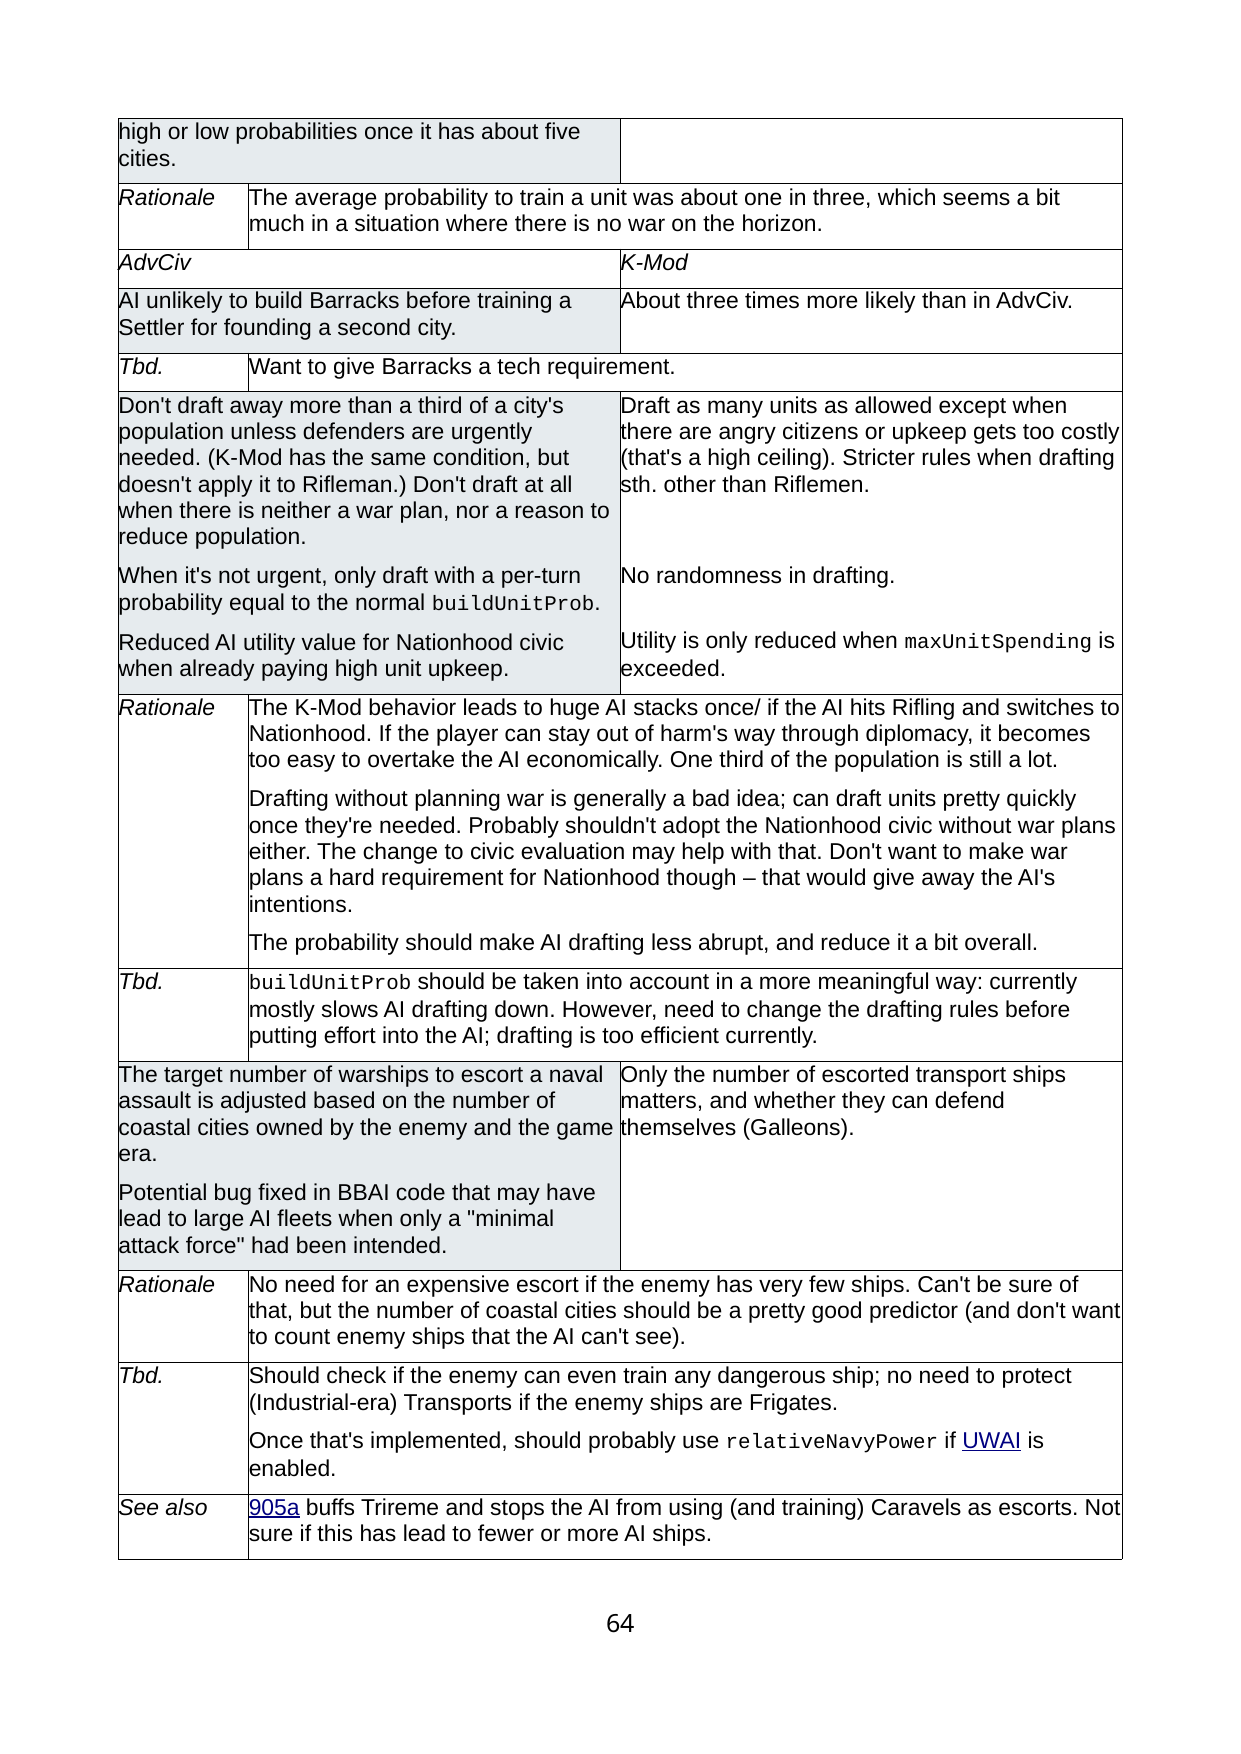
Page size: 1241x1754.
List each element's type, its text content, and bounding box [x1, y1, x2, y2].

table_cell Only the number of escorted transport ships matters, and whether they can defend themselves (Galleons). [621, 1062, 1122, 1270]
table_cell K-Mod [621, 250, 1122, 287]
table_cell Rationale [119, 695, 248, 968]
table_cell Tbd. [119, 969, 248, 1061]
table_cell high or low probabilities once it has about five cities. [119, 119, 620, 183]
table_cell [621, 119, 1122, 183]
table_cell Tbd. [119, 1363, 248, 1494]
table_cell AI unlikely to build Barracks before training a Settler for founding a second city. [119, 289, 620, 353]
table_cell buildUnitProb should be taken into account in a more meaningful way: currently mostly slows AI drafting down. However, need to change the drafting rules before putting effort into the AI; drafting is too efficient currently. [249, 969, 1122, 1061]
table_cell Tbd. [119, 354, 248, 391]
table_cell The K-Mod behavior leads to huge AI stacks once/ if the AI hits Rifling and switches to Nationhood. If the player can stay out of harm's way through diplomacy, it becomes too easy to overtake the AI economically. One third of the population is still a lot. Drafting without planning war is generally a bad idea; can draft units pretty quickly once they're needed. Probably shouldn't adopt the Nationhood civic without war plans either. The change to civic evaluation may help with that. Don't want to make war plans a hard requirement for Nationhood though – that would give away the AI's intentions. The probability should make AI drafting less abrupt, and reduce it a bit overall. [249, 695, 1122, 968]
table_cell Should check if the enemy can even train any dangerous ship; no need to protect (Industrial-era) Transports if the enemy ships are Frigates. Once that's implemented, should probably use relativeNavyPower if UWAI is enabled. [249, 1363, 1122, 1494]
table_cell About three times more likely than in AdvCiv. [621, 289, 1122, 353]
table_cell No need for an expensive escort if the enemy has very few ships. Can't be sure of that, but the number of coastal cities should be a pretty good predictor (and don't want to count enemy ships that the AI can't see). [249, 1271, 1122, 1362]
table_cell The target number of warships to escort a naval assault is adjusted based on the number of coastal cities owned by the enemy and the game era. Potential bug fixed in BBAI code that may have lead to large AI fleets when only a "minimal attack force" had been intended. [119, 1062, 620, 1270]
table_cell Rationale [119, 1271, 248, 1362]
table_cell AdvCiv [119, 250, 620, 287]
table_cell The average probability to train a unit was about one in three, which seems a bit much in a situation where there is no war on the horizon. [249, 184, 1122, 248]
table_cell Draft as many units as allowed except when there are angry citizens or upkeep gets too costly (that's a high ceiling). Stricter rules when drafting sth. other than Riflemen. No randomness in drafting. Utility is only reduced when maxUnitSpending is exceeded. [621, 392, 1122, 694]
table_cell Don't draft away more than a third of a city's population unless defenders are urgently needed. (K-Mod has the same condition, but doesn't apply it to Rifleman.) Don't draft at all when there is neither a war plan, nor a reason to reduce population. When it's not urgent, only draft with a per-turn probability equal to the normal buildUnitProb. Reduced AI utility value for Nationhood civic when already paying high unit upkeep. [119, 392, 620, 694]
table_cell See also [119, 1495, 248, 1559]
table_cell Want to give Barracks a tech requirement. [249, 354, 1122, 391]
table_cell 905a buffs Trireme and stops the AI from using (and training) Caravels as escorts. Not sure if this has lead to fewer or more AI ships. [249, 1495, 1122, 1559]
table_cell Rationale [119, 184, 248, 248]
